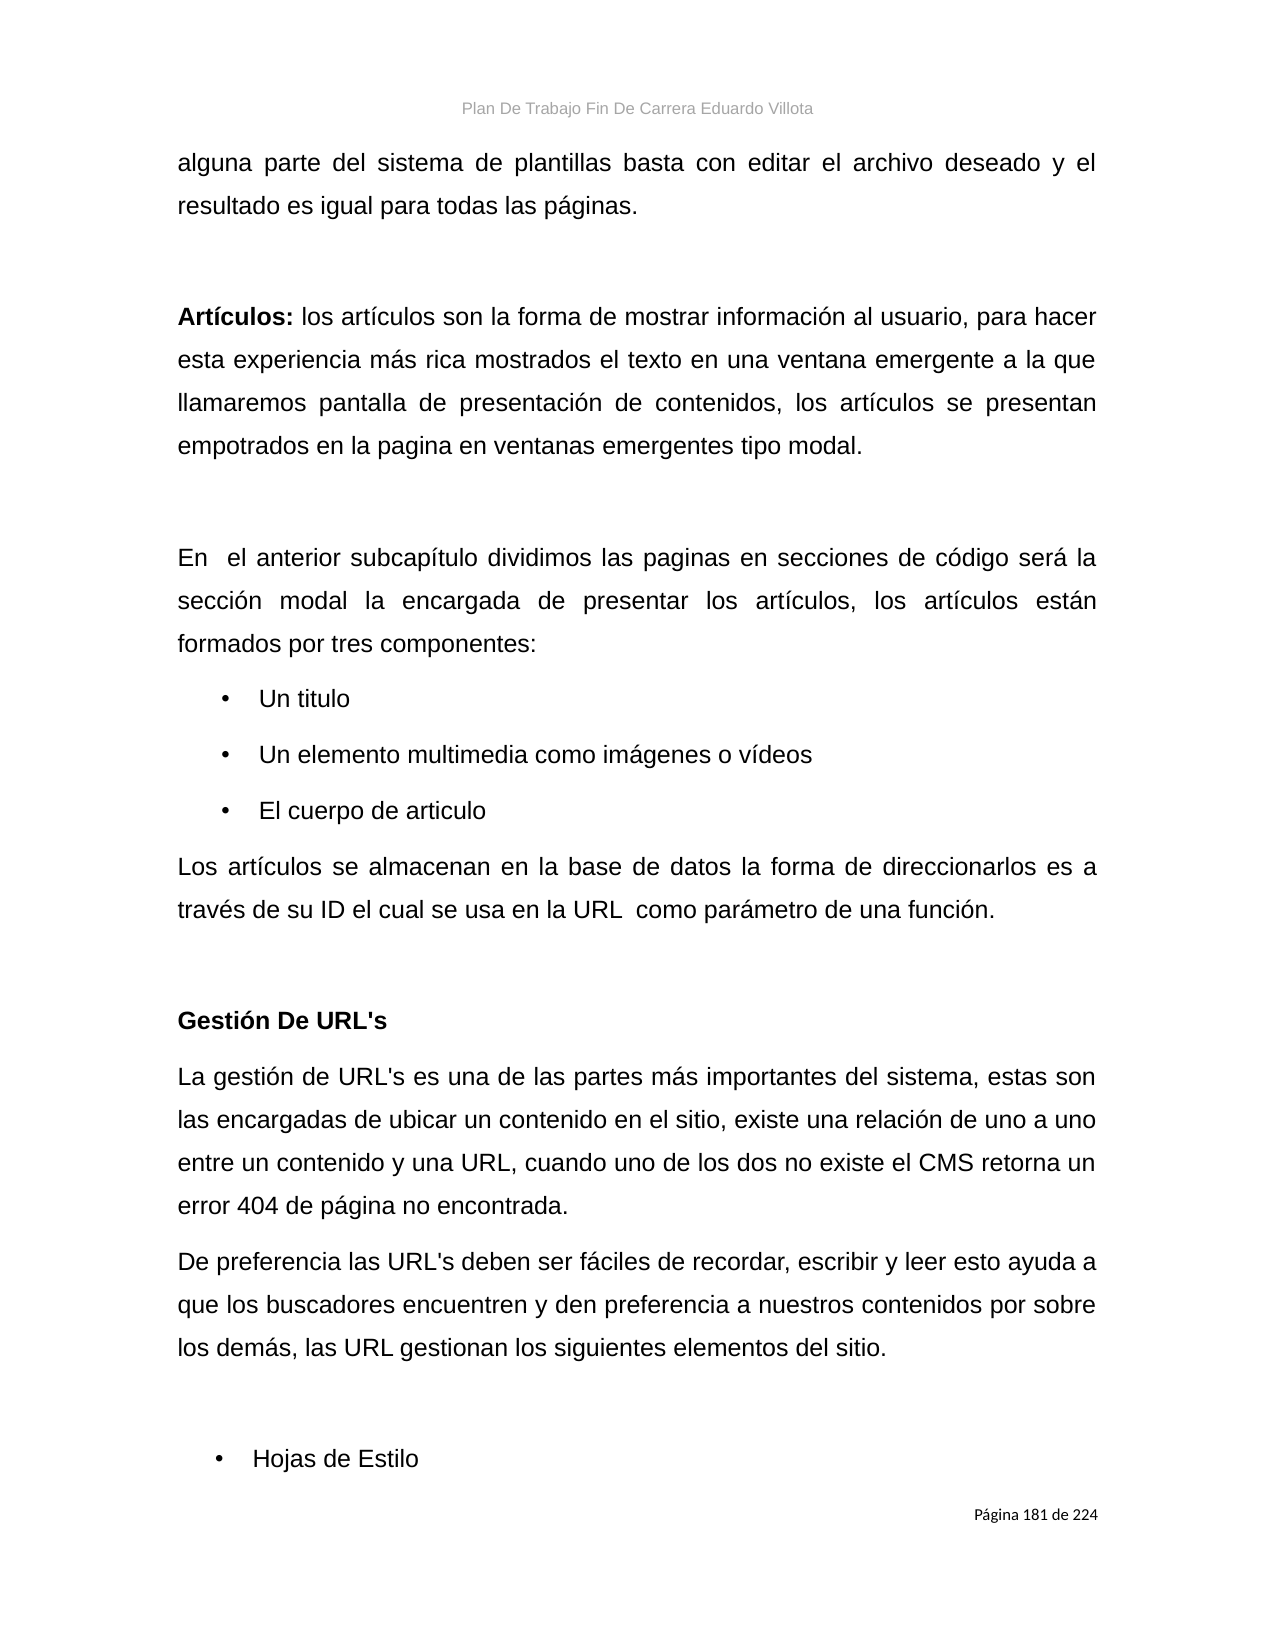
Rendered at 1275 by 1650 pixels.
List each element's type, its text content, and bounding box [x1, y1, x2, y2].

list Un titulo [221, 684, 1098, 713]
text De preferencia las URL's deben ser fáciles de recordar, escribir y leer esto ayuda a que los buscadores encuentren y den preferencia a nuestros contenidos por sobre los demás, las URL gestionan los siguientes elementos del sitio. [177, 1247, 1098, 1362]
text Los artículos se almacenan en la base de datos la forma de direccionarlos es a través de su ID el cual se usa en la URL como parámetro de una función. [177, 852, 1098, 923]
text Gestión De URL's [177, 1006, 1098, 1035]
text alguna parte del sistema de plantillas basta con editar el archivo deseado y el resultado es igual para todas las páginas. [177, 148, 1098, 219]
list Hojas de Estilo [215, 1444, 1098, 1473]
list Un elemento multimedia como imágenes o vídeos [221, 740, 1098, 769]
text Artículos: los artículos son la forma de mostrar información al usuario, para hacer esta experiencia más rica mostrados el texto en una ventana emergente a la que llamaremos pantalla de presentación de contenidos, los artículos se presentan empotrados en la pagina en ventanas emergentes tipo modal. [177, 302, 1098, 460]
list El cuerpo de articulo [221, 796, 1098, 825]
text La gestión de URL's es una de las partes más importantes del sistema, estas son las encargadas de ubicar un contenido en el sitio, existe una relación de uno a uno entre un contenido y una URL, cuando uno de los dos no existe el CMS retorna un error 404 de página no encontrada. [177, 1062, 1098, 1220]
text En el anterior subcapítulo dividimos las paginas en secciones de código será la sección modal la encargada de presentar los artículos, los artículos están formados por tres componentes: [177, 543, 1098, 658]
